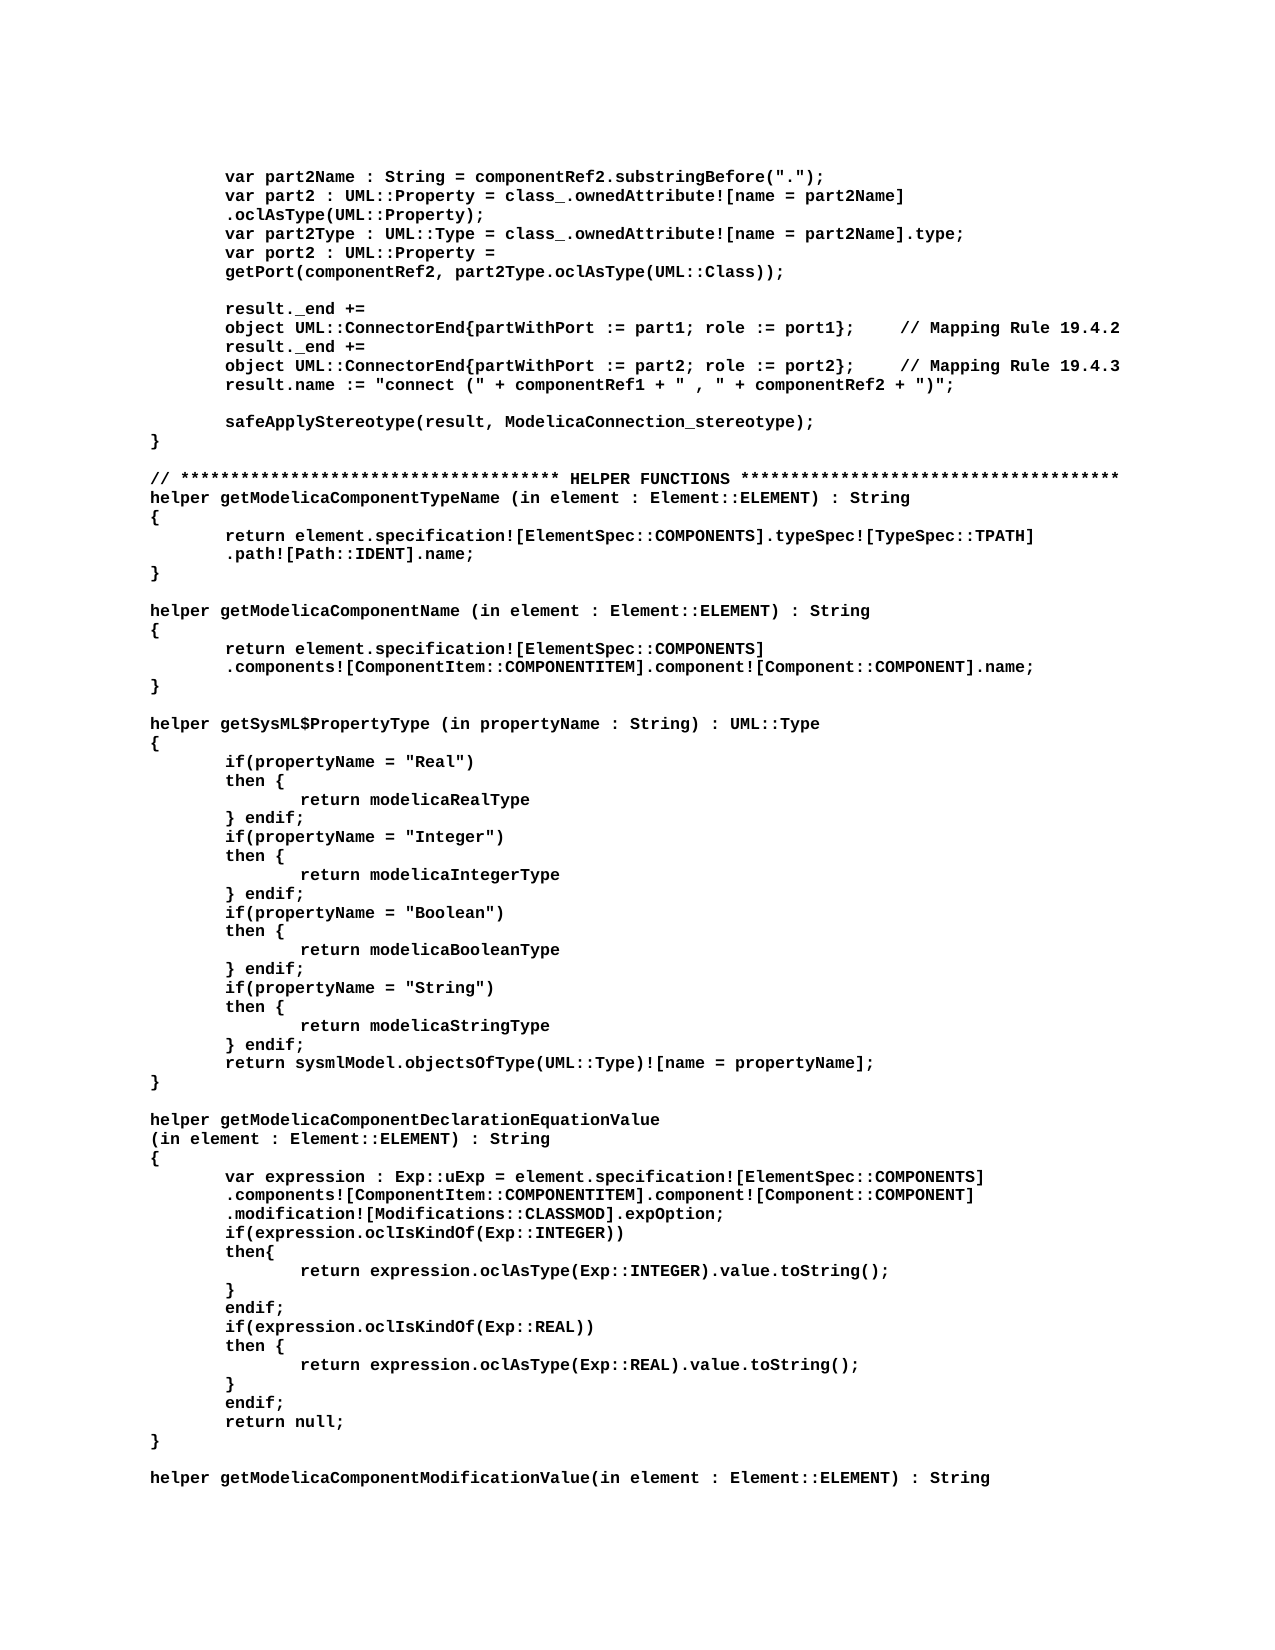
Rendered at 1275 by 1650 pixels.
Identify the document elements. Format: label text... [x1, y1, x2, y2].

text } [150, 678, 1125, 697]
text if(propertyName = "Integer") [150, 829, 1125, 848]
text } endif; [150, 961, 1125, 979]
text var expression : Exp::uExp = element.specification![ElementSpec::COMPONENTS] [150, 1168, 1125, 1187]
text helper getModelicaComponentName (in element : Element::ELEMENT) : String [150, 602, 1125, 621]
text } endif; [150, 810, 1125, 829]
text var port2 : UML::Property = [150, 244, 1125, 263]
text return expression.oclAsType(Exp::REAL).value.toString(); [150, 1357, 1125, 1376]
text } [150, 1074, 1125, 1093]
text helper getModelicaComponentTypeName (in element : Element::ELEMENT) : String [150, 489, 1125, 508]
text .oclAsType(UML::Property); [150, 207, 1125, 225]
text object UML::ConnectorEnd{partWithPort := part2; role := port2}; // Mapping Rule 19.4.3 [150, 357, 1125, 376]
text } [150, 433, 1125, 452]
text } endif; [150, 885, 1125, 904]
text result.name := "connect (" + componentRef1 + " , " + componentRef2 + ")"; [150, 376, 1125, 395]
text // ************************************** HELPER FUNCTIONS ************************************** [150, 471, 1125, 489]
text } [150, 1376, 1125, 1394]
text } [150, 1281, 1125, 1300]
text if(propertyName = "Boolean") [150, 904, 1125, 923]
text then { [150, 998, 1125, 1017]
text .components![ComponentItem::COMPONENTITEM].component![Component::COMPONENT] [150, 1187, 1125, 1206]
text then{ [150, 1243, 1125, 1262]
text .components![ComponentItem::COMPONENTITEM].component![Component::COMPONENT].name; [150, 659, 1125, 678]
text var part2Name : String = componentRef2.substringBefore("."); [150, 169, 1125, 188]
text if(propertyName = "String") [150, 979, 1125, 998]
text if(propertyName = "Real") [150, 753, 1125, 772]
text object UML::ConnectorEnd{partWithPort := part1; role := port1}; // Mapping Rule 19.4.2 [150, 320, 1125, 338]
text return sysmlModel.objectsOfType(UML::Type)![name = propertyName]; [150, 1055, 1125, 1074]
text } [150, 565, 1125, 584]
text endif; [150, 1394, 1125, 1413]
text result._end += [150, 338, 1125, 357]
text then { [150, 1338, 1125, 1357]
text then { [150, 772, 1125, 791]
text endif; [150, 1300, 1125, 1319]
text { [150, 734, 1125, 753]
text safeApplyStereotype(result, ModelicaConnection_stereotype); [150, 414, 1125, 433]
text helper getModelicaComponentModificationValue(in element : Element::ELEMENT) : String [150, 1470, 1125, 1489]
text } [150, 1432, 1125, 1451]
text var part2Type : UML::Type = class_.ownedAttribute![name = part2Name].type; [150, 225, 1125, 244]
text return modelicaBooleanType [150, 942, 1125, 961]
text getPort(componentRef2, part2Type.oclAsType(UML::Class)); [150, 263, 1125, 282]
text { [150, 621, 1125, 640]
text (in element : Element::ELEMENT) : String [150, 1130, 1125, 1149]
text } endif; [150, 1036, 1125, 1055]
text return modelicaRealType [150, 791, 1125, 810]
text return expression.oclAsType(Exp::INTEGER).value.toString(); [150, 1262, 1125, 1281]
text { [150, 1149, 1125, 1168]
text helper getModelicaComponentDeclarationEquationValue [150, 1112, 1125, 1130]
text then { [150, 923, 1125, 942]
text helper getSysML$PropertyType (in propertyName : String) : UML::Type [150, 716, 1125, 734]
text return null; [150, 1413, 1125, 1432]
text .modification![Modifications::CLASSMOD].expOption; [150, 1206, 1125, 1225]
text then { [150, 848, 1125, 866]
text return modelicaStringType [150, 1017, 1125, 1036]
text result._end += [150, 301, 1125, 320]
text .path![Path::IDENT].name; [150, 546, 1125, 565]
text var part2 : UML::Property = class_.ownedAttribute![name = part2Name] [150, 188, 1125, 207]
text return element.specification![ElementSpec::COMPONENTS] [150, 640, 1125, 659]
text { [150, 508, 1125, 527]
text return element.specification![ElementSpec::COMPONENTS].typeSpec![TypeSpec::TPATH] [150, 527, 1125, 546]
text if(expression.oclIsKindOf(Exp::INTEGER)) [150, 1225, 1125, 1243]
text return modelicaIntegerType [150, 866, 1125, 885]
text if(expression.oclIsKindOf(Exp::REAL)) [150, 1319, 1125, 1338]
